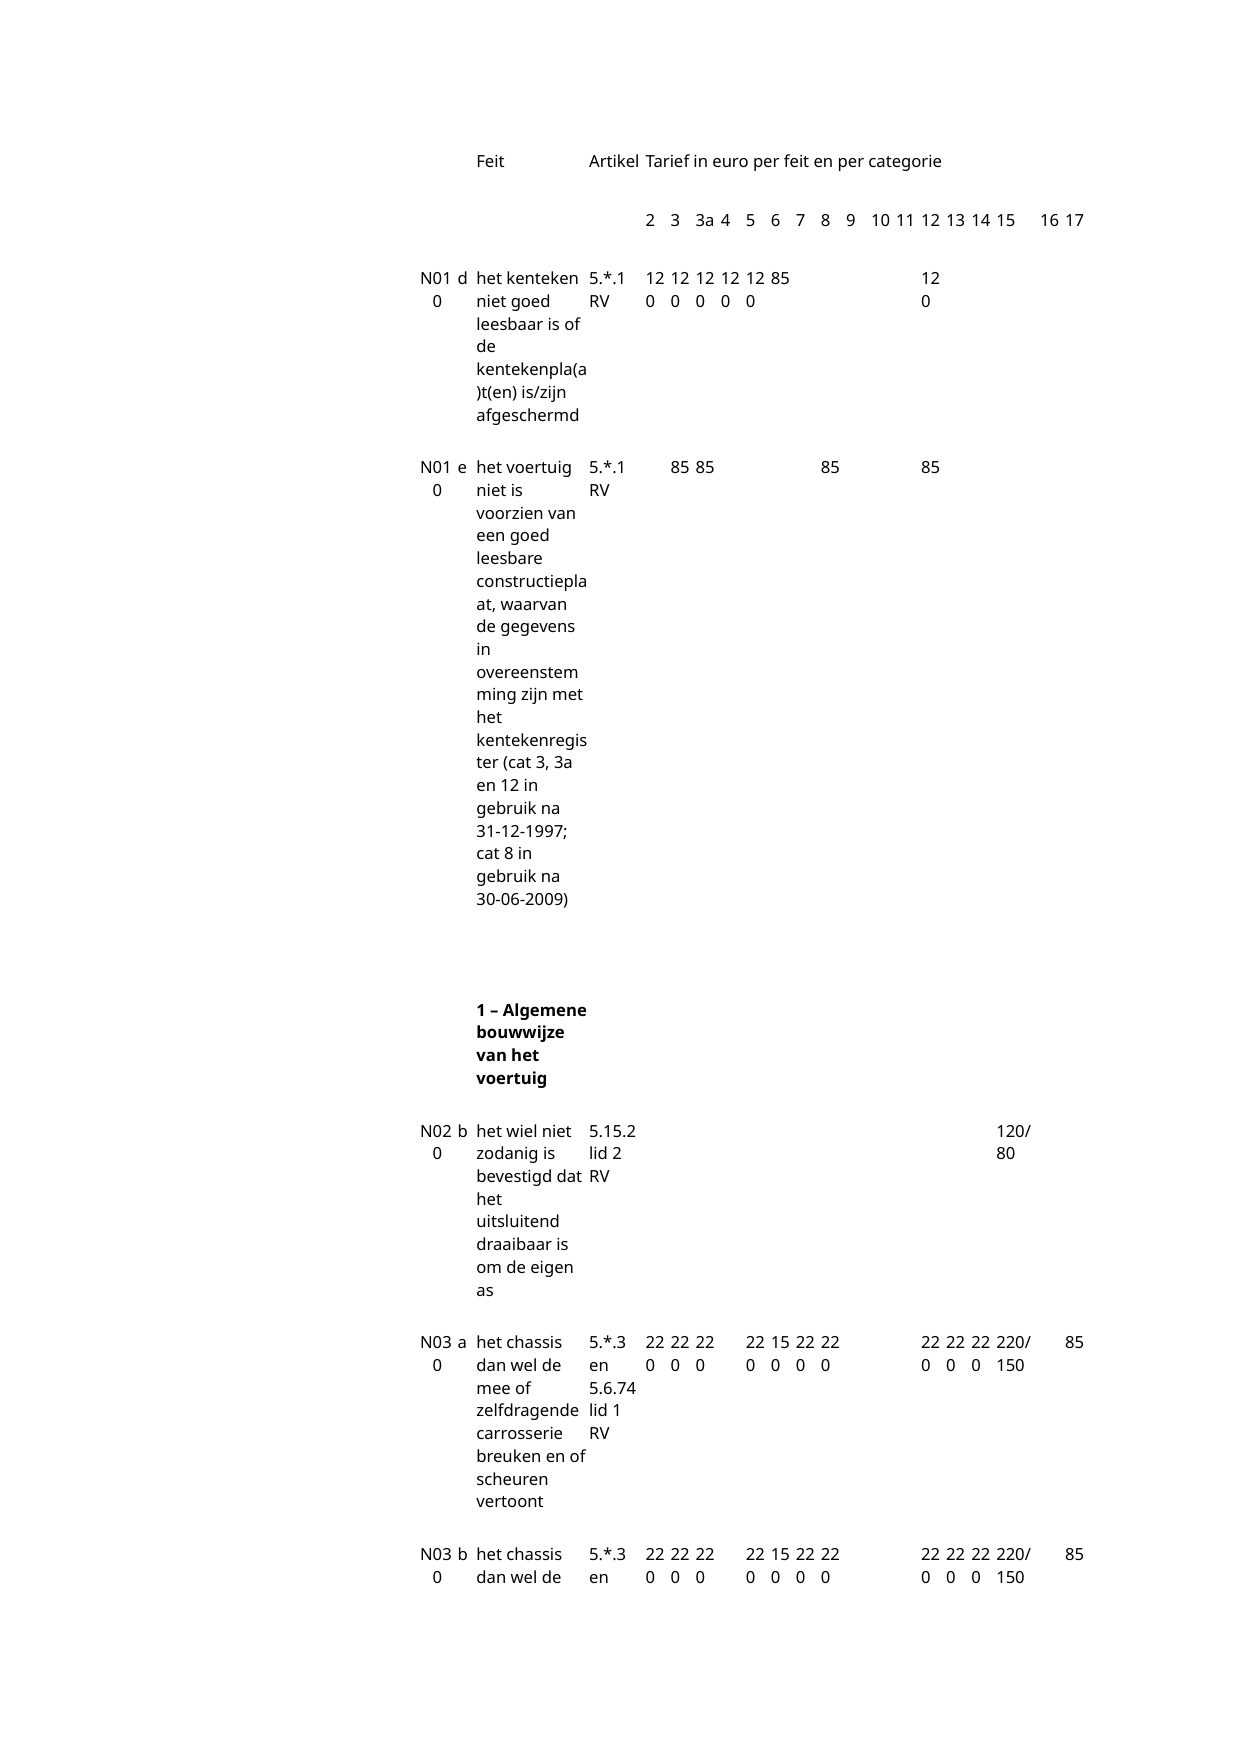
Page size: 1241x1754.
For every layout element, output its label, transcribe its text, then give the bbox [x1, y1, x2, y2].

table_cell [433, 999, 457, 1119]
table_header [433, 150, 457, 208]
table_cell [1040, 267, 1065, 456]
table_cell [1040, 940, 1065, 998]
table_cell [771, 940, 796, 998]
table_cell [821, 999, 846, 1119]
table_cell 220 [796, 1331, 821, 1543]
table_cell [796, 940, 821, 998]
table_cell 1 – Algemene bouwwijze van het voertuig [476, 999, 589, 1119]
table_cell 220 [645, 1331, 670, 1543]
table_cell 220 [821, 1543, 846, 1601]
table_cell [1065, 456, 1090, 940]
table_cell N [420, 1331, 432, 1543]
table_cell [420, 940, 432, 998]
table_cell 9 [846, 209, 871, 267]
table_header [420, 150, 432, 208]
table_cell [946, 940, 971, 998]
table_cell [458, 999, 476, 1119]
table_cell het kenteken niet goed leesbaar is of de kentekenpla(a)t(en) is/zijn afgeschermd [476, 267, 589, 456]
table_cell [1065, 267, 1090, 456]
table_cell [971, 999, 996, 1119]
table_cell [589, 999, 645, 1119]
table_cell [796, 456, 821, 940]
table_cell [645, 940, 670, 998]
table_cell 220 [695, 1331, 721, 1543]
table_cell [921, 940, 946, 998]
table_cell [821, 267, 846, 456]
table_cell [871, 1331, 896, 1543]
table_cell [670, 1119, 695, 1331]
table_cell [1065, 940, 1090, 998]
table_cell 5.*.3 en [589, 1543, 645, 1601]
table_cell 7 [796, 209, 821, 267]
table_cell het chassis dan wel de [476, 1543, 589, 1601]
table_cell [1065, 999, 1090, 1119]
table_cell [645, 999, 670, 1119]
table_cell [971, 267, 996, 456]
table_cell [971, 940, 996, 998]
table_cell 030 [433, 1331, 457, 1543]
table_cell [695, 999, 721, 1119]
table_cell 220 [645, 1543, 670, 1601]
table_cell [458, 209, 476, 267]
table_cell 3a [695, 209, 721, 267]
table_cell [946, 999, 971, 1119]
table_cell 16 [1040, 209, 1065, 267]
table_cell 120 [921, 267, 946, 456]
table_header [458, 150, 476, 208]
table_cell [476, 940, 589, 998]
table_cell [846, 1119, 871, 1331]
table_cell [476, 209, 589, 267]
table_cell het voertuig niet is voorzien van een goed leesbare constructieplaat, waarvan de gegevens in overeenstemming zijn met het kentekenregister (cat 3, 3a en 12 in gebruik na 31-12-1997; cat 8 in gebruik na 30-06-2009) [476, 456, 589, 940]
table_header Tarief in euro per feit en per categorie [645, 150, 1090, 208]
table_cell [746, 1119, 771, 1331]
table_cell 220 [821, 1331, 846, 1543]
table_cell [971, 1119, 996, 1331]
table_cell 220/150 [996, 1331, 1040, 1543]
table_cell [695, 1119, 721, 1331]
table_cell [721, 940, 746, 998]
table_cell 220 [746, 1543, 771, 1601]
table_cell [846, 456, 871, 940]
table_cell [645, 456, 670, 940]
table_cell a [458, 1331, 476, 1543]
table_cell [971, 456, 996, 940]
table_cell 85 [670, 456, 695, 940]
table_cell [433, 209, 457, 267]
table_cell [871, 940, 896, 998]
table_cell [771, 456, 796, 940]
table_cell 85 [921, 456, 946, 940]
table_cell 85 [1065, 1543, 1090, 1601]
table_cell 220/150 [996, 1543, 1040, 1601]
table_cell het wiel niet zodanig is bevestigd dat het uitsluitend draaibaar is om de eigen as [476, 1119, 589, 1331]
table_cell [896, 940, 921, 998]
table_cell 13 [946, 209, 971, 267]
table_cell 85 [1065, 1331, 1090, 1543]
table_cell 150 [771, 1543, 796, 1601]
table_cell 6 [771, 209, 796, 267]
table_cell 030 [433, 1543, 457, 1601]
table_cell 220 [921, 1331, 946, 1543]
table_cell [746, 456, 771, 940]
table_cell [721, 1543, 746, 1601]
table_cell 120 [645, 267, 670, 456]
table_cell [771, 999, 796, 1119]
table_cell [670, 940, 695, 998]
table_cell 12 [921, 209, 946, 267]
table_cell [796, 267, 821, 456]
table_cell [645, 1119, 670, 1331]
table_cell 17 [1065, 209, 1090, 267]
table_cell 5.15.2 lid 2 RV [589, 1119, 645, 1331]
table_cell [746, 999, 771, 1119]
table_cell 220 [670, 1543, 695, 1601]
table_cell [1040, 1543, 1065, 1601]
table_cell 3 [670, 209, 695, 267]
table_cell 120 [721, 267, 746, 456]
table_cell [721, 456, 746, 940]
table_cell 220 [921, 1543, 946, 1601]
table_cell 220 [971, 1331, 996, 1543]
table_cell 120 [695, 267, 721, 456]
table_header Artikel [589, 150, 645, 208]
table_cell [1040, 1331, 1065, 1543]
table_cell [458, 940, 476, 998]
table_cell 5.*.3 en 5.6.74 lid 1 RV [589, 1331, 645, 1543]
table_cell b [458, 1119, 476, 1331]
table_cell [846, 1331, 871, 1543]
table_cell 220 [946, 1331, 971, 1543]
table_cell [1040, 1119, 1065, 1331]
table_cell 5.*.1 RV [589, 267, 645, 456]
table_cell N [420, 1543, 432, 1601]
table_cell d [458, 267, 476, 456]
table_cell 150 [771, 1331, 796, 1543]
table_cell 020 [433, 1119, 457, 1331]
table_cell [871, 1543, 896, 1601]
table_cell [796, 999, 821, 1119]
table_cell [1040, 456, 1065, 940]
table_cell [746, 940, 771, 998]
table_cell [589, 940, 645, 998]
table_cell [846, 267, 871, 456]
table_cell [871, 267, 896, 456]
table_cell [871, 999, 896, 1119]
table_cell 10 [871, 209, 896, 267]
table_cell 85 [771, 267, 796, 456]
table_cell 15 [996, 209, 1040, 267]
table_cell N [420, 456, 432, 940]
table_cell het chassis dan wel de mee of zelfdragende carrosserie breuken en of scheuren vertoont [476, 1331, 589, 1543]
table_cell 220 [695, 1543, 721, 1601]
table_cell [946, 456, 971, 940]
table_cell [896, 1119, 921, 1331]
table_cell 11 [896, 209, 921, 267]
table_cell N [420, 1119, 432, 1331]
table_cell 4 [721, 209, 746, 267]
table_cell 220 [971, 1543, 996, 1601]
table_cell [996, 940, 1040, 998]
table_cell 120 [670, 267, 695, 456]
table_cell 8 [821, 209, 846, 267]
table_cell [946, 1119, 971, 1331]
table_cell [796, 1119, 821, 1331]
table_cell [846, 940, 871, 998]
table_cell [896, 456, 921, 940]
table_cell 120 [746, 267, 771, 456]
table_cell [996, 267, 1040, 456]
table_cell [946, 267, 971, 456]
table_cell 120/80 [996, 1119, 1040, 1331]
table_cell [771, 1119, 796, 1331]
table_cell e [458, 456, 476, 940]
table_cell [589, 209, 645, 267]
table_cell [1065, 1119, 1090, 1331]
table_cell [721, 999, 746, 1119]
table_cell [1040, 999, 1065, 1119]
table_cell b [458, 1543, 476, 1601]
table_cell [821, 1119, 846, 1331]
table_cell [695, 940, 721, 998]
table_cell [420, 999, 432, 1119]
table_cell [896, 1543, 921, 1601]
table_cell 010 [433, 267, 457, 456]
table_cell [433, 940, 457, 998]
table_header Feit [476, 150, 589, 208]
table_cell 220 [796, 1543, 821, 1601]
table_cell [846, 1543, 871, 1601]
table_cell [996, 999, 1040, 1119]
table_cell 5.*.1 RV [589, 456, 645, 940]
table_cell [846, 999, 871, 1119]
table_cell [721, 1331, 746, 1543]
table_cell [821, 940, 846, 998]
table_cell N [420, 267, 432, 456]
table_cell 220 [746, 1331, 771, 1543]
table_cell 85 [695, 456, 721, 940]
table_cell [996, 456, 1040, 940]
table_cell 220 [946, 1543, 971, 1601]
table_cell 5 [746, 209, 771, 267]
table_cell [896, 1331, 921, 1543]
table_cell [896, 999, 921, 1119]
table_cell [871, 456, 896, 940]
table_cell 010 [433, 456, 457, 940]
table_cell 85 [821, 456, 846, 940]
table_cell [420, 209, 432, 267]
table_cell 220 [670, 1331, 695, 1543]
table_cell 14 [971, 209, 996, 267]
table_cell [921, 999, 946, 1119]
table_cell [896, 267, 921, 456]
table_cell [921, 1119, 946, 1331]
table_cell 2 [645, 209, 670, 267]
table_cell [721, 1119, 746, 1331]
table_cell [871, 1119, 896, 1331]
table_cell [670, 999, 695, 1119]
